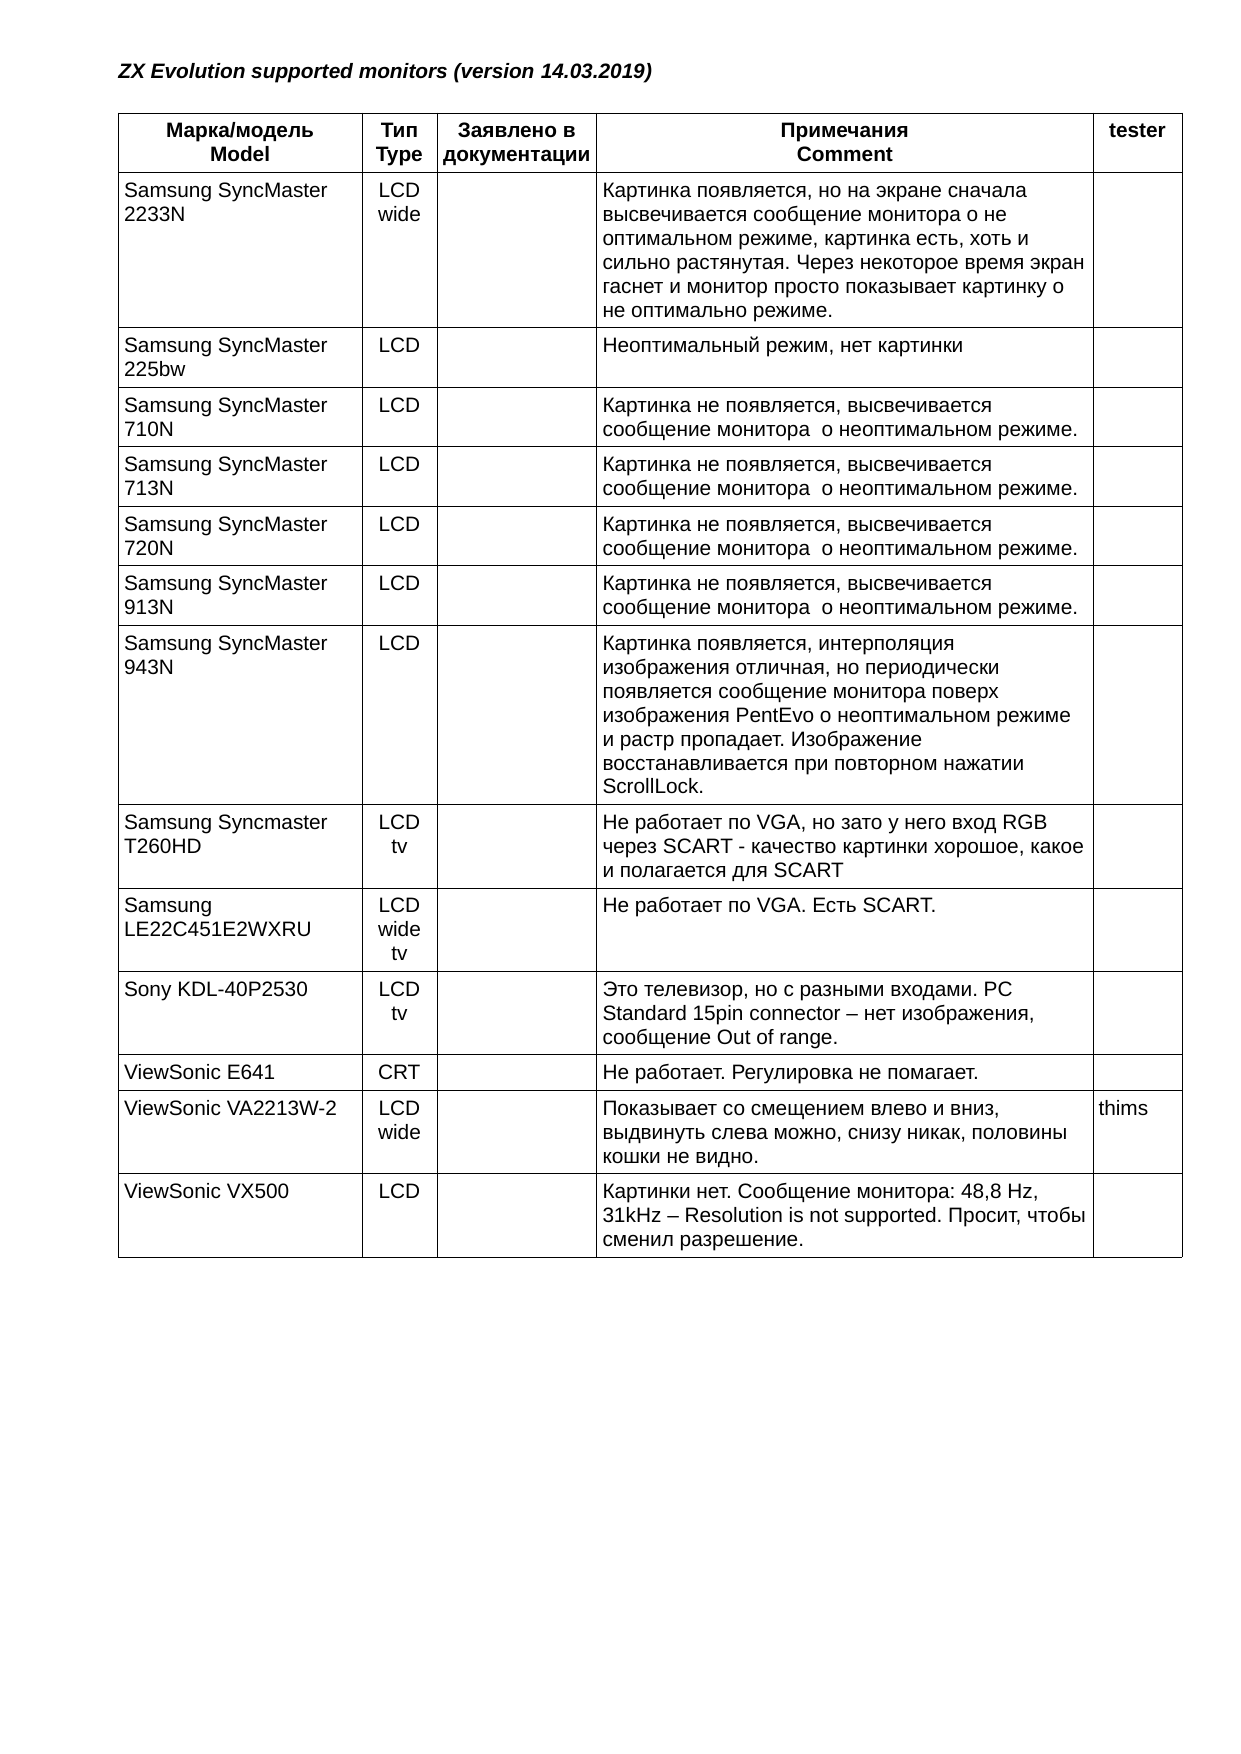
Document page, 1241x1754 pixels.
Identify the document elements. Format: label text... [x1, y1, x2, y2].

table_cell [438, 1055, 596, 1090]
table_cell [438, 173, 596, 327]
table_cell LCD wide [363, 1091, 437, 1173]
table_header tester [1094, 114, 1182, 172]
table_cell LCD wide tv [363, 889, 437, 971]
table_cell [438, 805, 596, 887]
table_header Заявлено в документации [438, 114, 596, 172]
table_header Примечания Comment [597, 114, 1093, 172]
table_cell [438, 889, 596, 971]
table_cell Samsung SyncMaster 720N [119, 507, 362, 565]
table_header Тип Type [363, 114, 437, 172]
table_cell LCD [363, 328, 437, 387]
table_cell Samsung SyncMaster 943N [119, 626, 362, 804]
table_cell Показывает со смещением влево и вниз, выдвинуть слева можно, снизу никак, половины кошки не видно. [597, 1091, 1093, 1173]
table_cell CRT [363, 1055, 437, 1090]
table_cell LCD [363, 507, 437, 565]
table_cell [438, 626, 596, 804]
table_cell Картинка не появляется, высвечивается сообщение монитора о неоптимальном режиме. [597, 388, 1093, 446]
table_cell [438, 328, 596, 387]
table_cell Не работает. Регулировка не помагает. [597, 1055, 1093, 1090]
table_cell Неоптимальный режим, нет картинки [597, 328, 1093, 387]
table_cell Картинка не появляется, высвечивается сообщение монитора о неоптимальном режиме. [597, 447, 1093, 506]
table_cell Не работает по VGA. Есть SCART. [597, 889, 1093, 971]
table_cell Картинка появляется, интерполяция изображения отличная, но периодически появляется сообщение монитора поверх изображения PentEvo о неоптимальном режиме и растр пропадает. Изображение восстанавливается при повторном нажатии ScrollLock. [597, 626, 1093, 804]
table_cell Samsung SyncMaster 713N [119, 447, 362, 506]
table_cell [1094, 972, 1182, 1054]
table_cell [438, 447, 596, 506]
table_cell [438, 388, 596, 446]
table_cell [1094, 173, 1182, 327]
table_cell [1094, 388, 1182, 446]
table_cell LCD [363, 626, 437, 804]
table_cell Sony KDL-40P2530 [119, 972, 362, 1054]
table_cell LCD [363, 1174, 437, 1257]
table_cell [438, 1091, 596, 1173]
table_cell [438, 566, 596, 625]
table_cell [1094, 889, 1182, 971]
table_cell Картинка не появляется, высвечивается сообщение монитора о неоптимальном режиме. [597, 566, 1093, 625]
table_cell LCD [363, 566, 437, 625]
table_cell Картинка не появляется, высвечивается сообщение монитора о неоптимальном режиме. [597, 507, 1093, 565]
table_cell Samsung SyncMaster 225bw [119, 328, 362, 387]
table_cell [1094, 626, 1182, 804]
table_cell Не работает по VGA, но зато у него вход RGB через SCART - качество картинки хорошое, какое и полагается для SCART [597, 805, 1093, 887]
table_cell ViewSonic E641 [119, 1055, 362, 1090]
table_cell [438, 972, 596, 1054]
table_cell [1094, 507, 1182, 565]
table_cell Картинки нет. Сообщение монитора: 48,8 Hz, 31kHz – Resolution is not supported. Просит, чтобы сменил разрешение. [597, 1174, 1093, 1257]
table_cell LCD [363, 447, 437, 506]
table_cell LCD tv [363, 805, 437, 887]
table_cell LCD tv [363, 972, 437, 1054]
table_cell Samsung LE22C451E2WXRU [119, 889, 362, 971]
table_cell [1094, 447, 1182, 506]
table_cell LCD [363, 388, 437, 446]
table_cell [438, 1174, 596, 1257]
table_cell thims [1094, 1091, 1182, 1173]
table_cell Samsung SyncMaster 2233N [119, 173, 362, 327]
table_cell Samsung SyncMaster 913N [119, 566, 362, 625]
table_cell [1094, 566, 1182, 625]
table_cell [1094, 1055, 1182, 1090]
table_cell Samsung Syncmaster T260HD [119, 805, 362, 887]
table_header Марка/модель Model [119, 114, 362, 172]
table_cell ViewSonic VX500 [119, 1174, 362, 1257]
table_cell LCD wide [363, 173, 437, 327]
table_cell Это телевизор, но с разными входами. PC Standard 15pin connector – нет изображения, сообщение Out of range. [597, 972, 1093, 1054]
table_cell [1094, 328, 1182, 387]
table_cell Samsung SyncMaster 710N [119, 388, 362, 446]
table_cell [1094, 805, 1182, 887]
table_cell Картинка появляется, но на экране сначала высвечивается сообщение монитора о не оптимальном режиме, картинка есть, хоть и сильно растянутая. Через некоторое время экран гаснет и монитор просто показывает картинку о не оптимально режиме. [597, 173, 1093, 327]
table_cell [438, 507, 596, 565]
table_cell [1094, 1174, 1182, 1257]
table_cell ViewSonic VA2213W-2 [119, 1091, 362, 1173]
